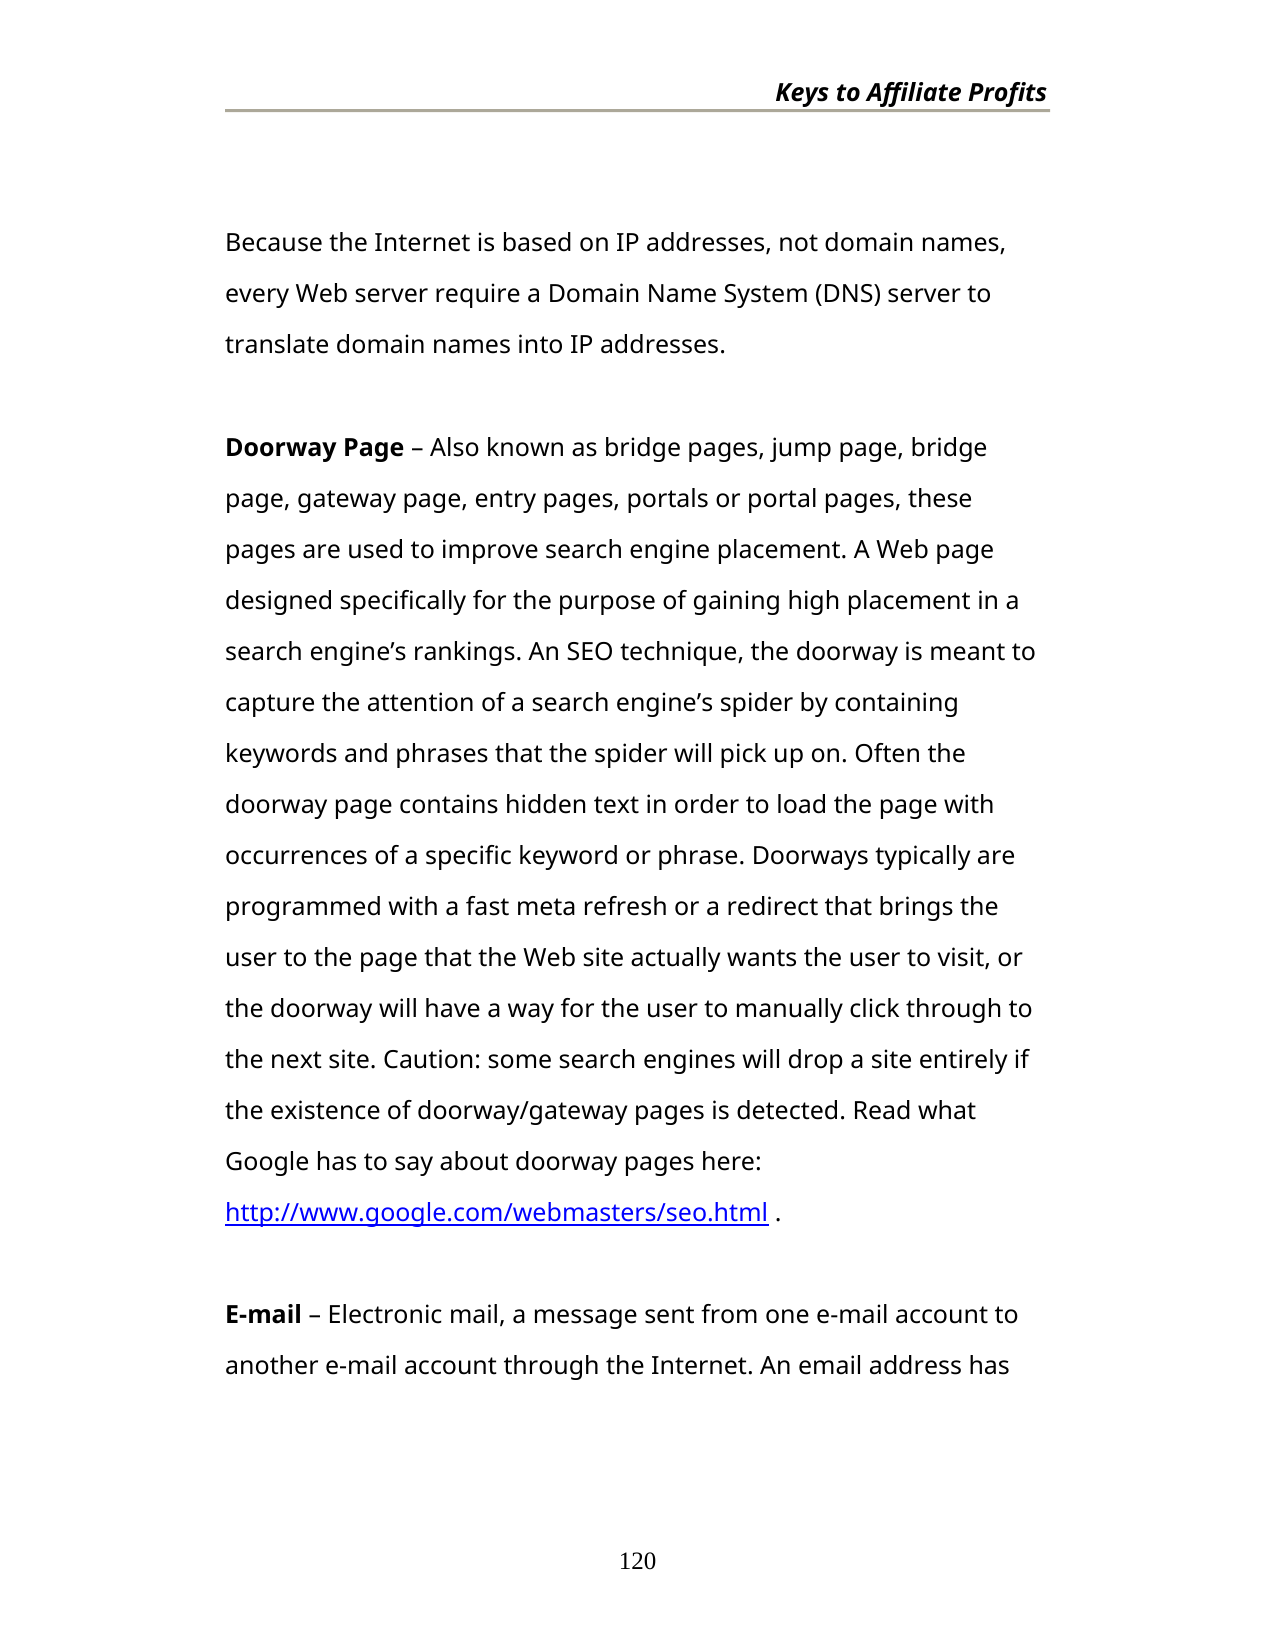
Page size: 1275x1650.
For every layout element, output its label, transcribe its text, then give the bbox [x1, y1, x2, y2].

text Because the Internet is based on IP addresses, not domain names, every Web server require a Domain Name System (DNS) server to translate domain names into IP addresses. [225, 225, 1050, 361]
text Doorway Page – Also known as bridge pages, jump page, bridge page, gateway page, entry pages, portals or portal pages, these pages are used to improve search engine placement. A Web page designed specifically for the purpose of gaining high placement in a search engine’s rankings. An SEO technique, the doorway is meant to capture the attention of a search engine’s spider by containing keywords and phrases that the spider will pick up on. Often the doorway page contains hidden text in order to load the page with occurrences of a specific keyword or phrase. Doorways typically are programmed with a fast meta refresh or a redirect that brings the user to the page that the Web site actually wants the user to visit, or the doorway will have a way for the user to manually click through to the next site. Caution: some search engines will drop a site entirely if the existence of doorway/gateway pages is detected. Read what Google has to say about doorway pages here: http://www.google.com/webmasters/seo.html . [225, 429, 1050, 1229]
text E-mail – Electronic mail, a message sent from one e-mail account to another e-mail account through the Internet. An email address has [225, 1297, 1050, 1382]
